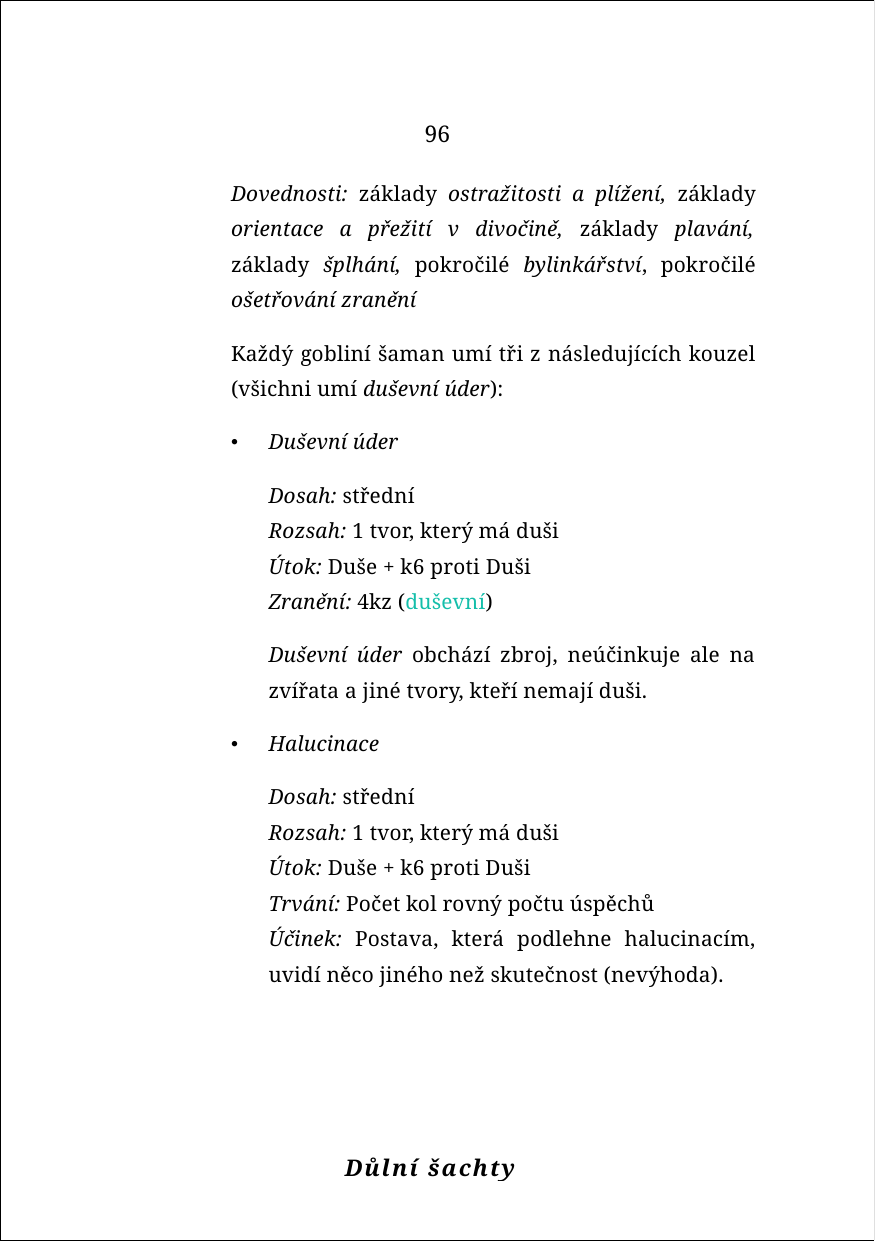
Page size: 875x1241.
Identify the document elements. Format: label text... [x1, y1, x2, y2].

list Duševní úder [231, 427, 756, 456]
list Každý gobliní šaman umí tři z následujících kouzel (všichni umí duševní úder): [193, 339, 756, 403]
list Dovednosti: základy ostražitosti a plížení, základy orientace a přežití v divočině, základy plavání, základy šplhání, pokročilé bylinkářství, pokročilé ošetřování zranění [193, 179, 756, 314]
list Duševní úder obchází zbroj, neúčinkuje ale na zvířata a jiné tvory, kteří nemají duši. [231, 641, 756, 704]
list Dosah: střední Rozsah: 1 tvor, který má duši Útok: Duše + k6 proti Duši Zranění: 4kz (duševní) [231, 481, 756, 616]
list Halucinace [231, 729, 756, 758]
list Dosah: střední Rozsah: 1 tvor, který má duši Útok: Duše + k6 proti Duši Trvání: Počet kol rovný počtu úspěchů Účinek: Postava, která podlehne halucinacím, uvidí něco jiného než skutečnost (nevýhoda). [231, 782, 756, 988]
